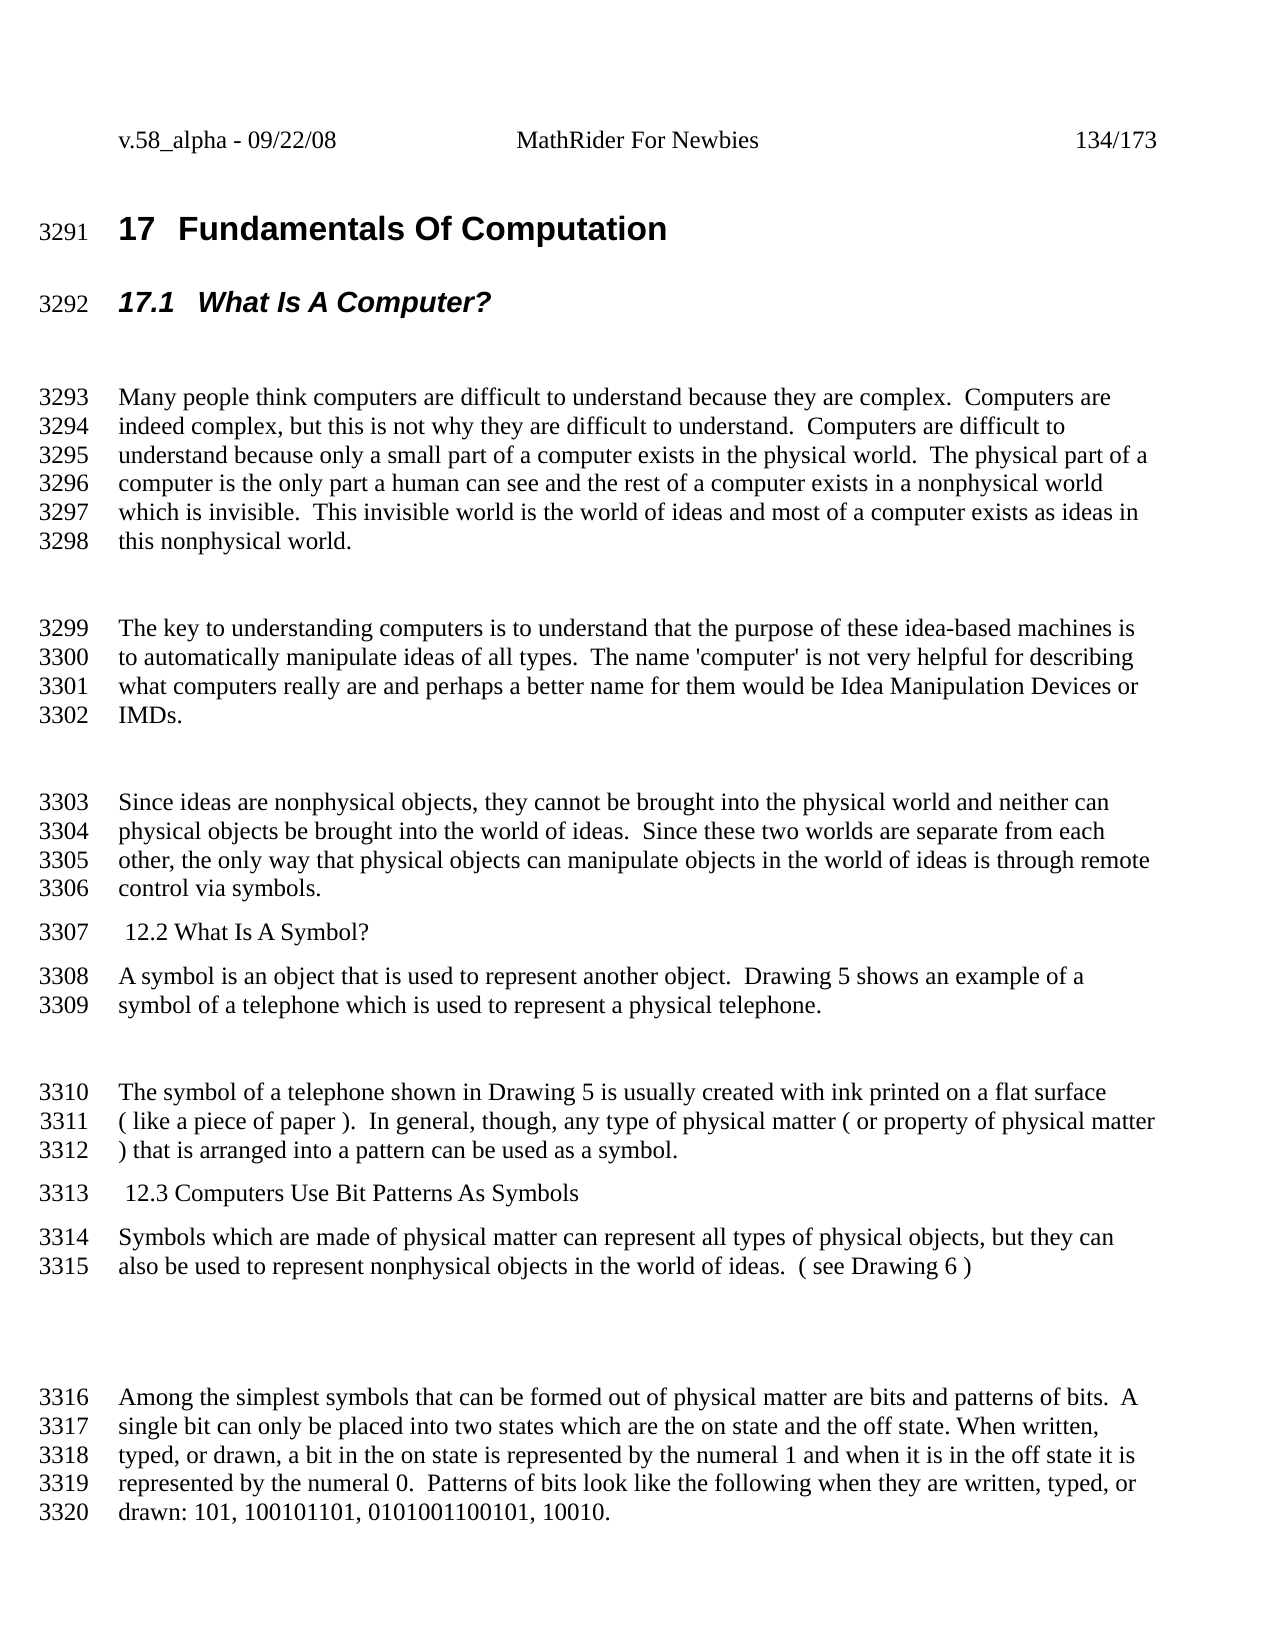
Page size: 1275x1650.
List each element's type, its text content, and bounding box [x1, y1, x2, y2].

text Since ideas are nonphysical objects, they cannot be brought into the physical world and neither can physical objects be brought into the world of ideas. Since these two worlds are separate from each other, the only way that physical objects can manipulate objects in the world of ideas is through remote control via symbols. [118, 787, 1157, 902]
text Many people think computers are difficult to understand because they are complex. Computers are indeed complex, but this is not why they are difficult to understand. Computers are difficult to understand because only a small part of a computer exists in the physical world. The physical part of a computer is the only part a human can see and the rest of a computer exists in a nonphysical world which is invisible. This invisible world is the world of ideas and most of a computer exists as ideas in this nonphysical world. [118, 382, 1157, 555]
subtitle What Is A Computer? [118, 285, 1157, 318]
text 12.2 What Is A Symbol? [118, 917, 1157, 946]
text The symbol of a telephone shown in Drawing 5 is usually created with ink printed on a flat surface ( like a piece of paper ). In general, though, any type of physical matter ( or property of physical matter ) that is arranged into a pattern can be used as a symbol. [118, 1077, 1157, 1163]
text A symbol is an object that is used to represent another object. Drawing 5 shows an example of a symbol of a telephone which is used to represent a physical telephone. [118, 961, 1157, 1018]
text Among the simplest symbols that can be formed out of physical matter are bits and patterns of bits. A single bit can only be placed into two states which are the on state and the off state. When written, typed, or drawn, a bit in the on state is represented by the numeral 1 and when it is in the off state it is represented by the numeral 0. Patterns of bits look like the following when they are written, typed, or drawn: 101, 100101101, 0101001100101, 10010. [118, 1382, 1157, 1526]
text The key to understanding computers is to understand that the purpose of these idea-based machines is to automatically manipulate ideas of all types. The name 'computer' is not very helpful for describing what computers really are and perhaps a better name for them would be Idea Manipulation Devices or IMDs. [118, 613, 1157, 728]
text 12.3 Computers Use Bit Patterns As Symbols [118, 1178, 1157, 1207]
text Symbols which are made of physical matter can represent all types of physical objects, but they can also be used to represent nonphysical objects in the world of ideas. ( see Drawing 6 ) [118, 1222, 1157, 1280]
subtitle Fundamentals Of Computation [118, 209, 1157, 247]
